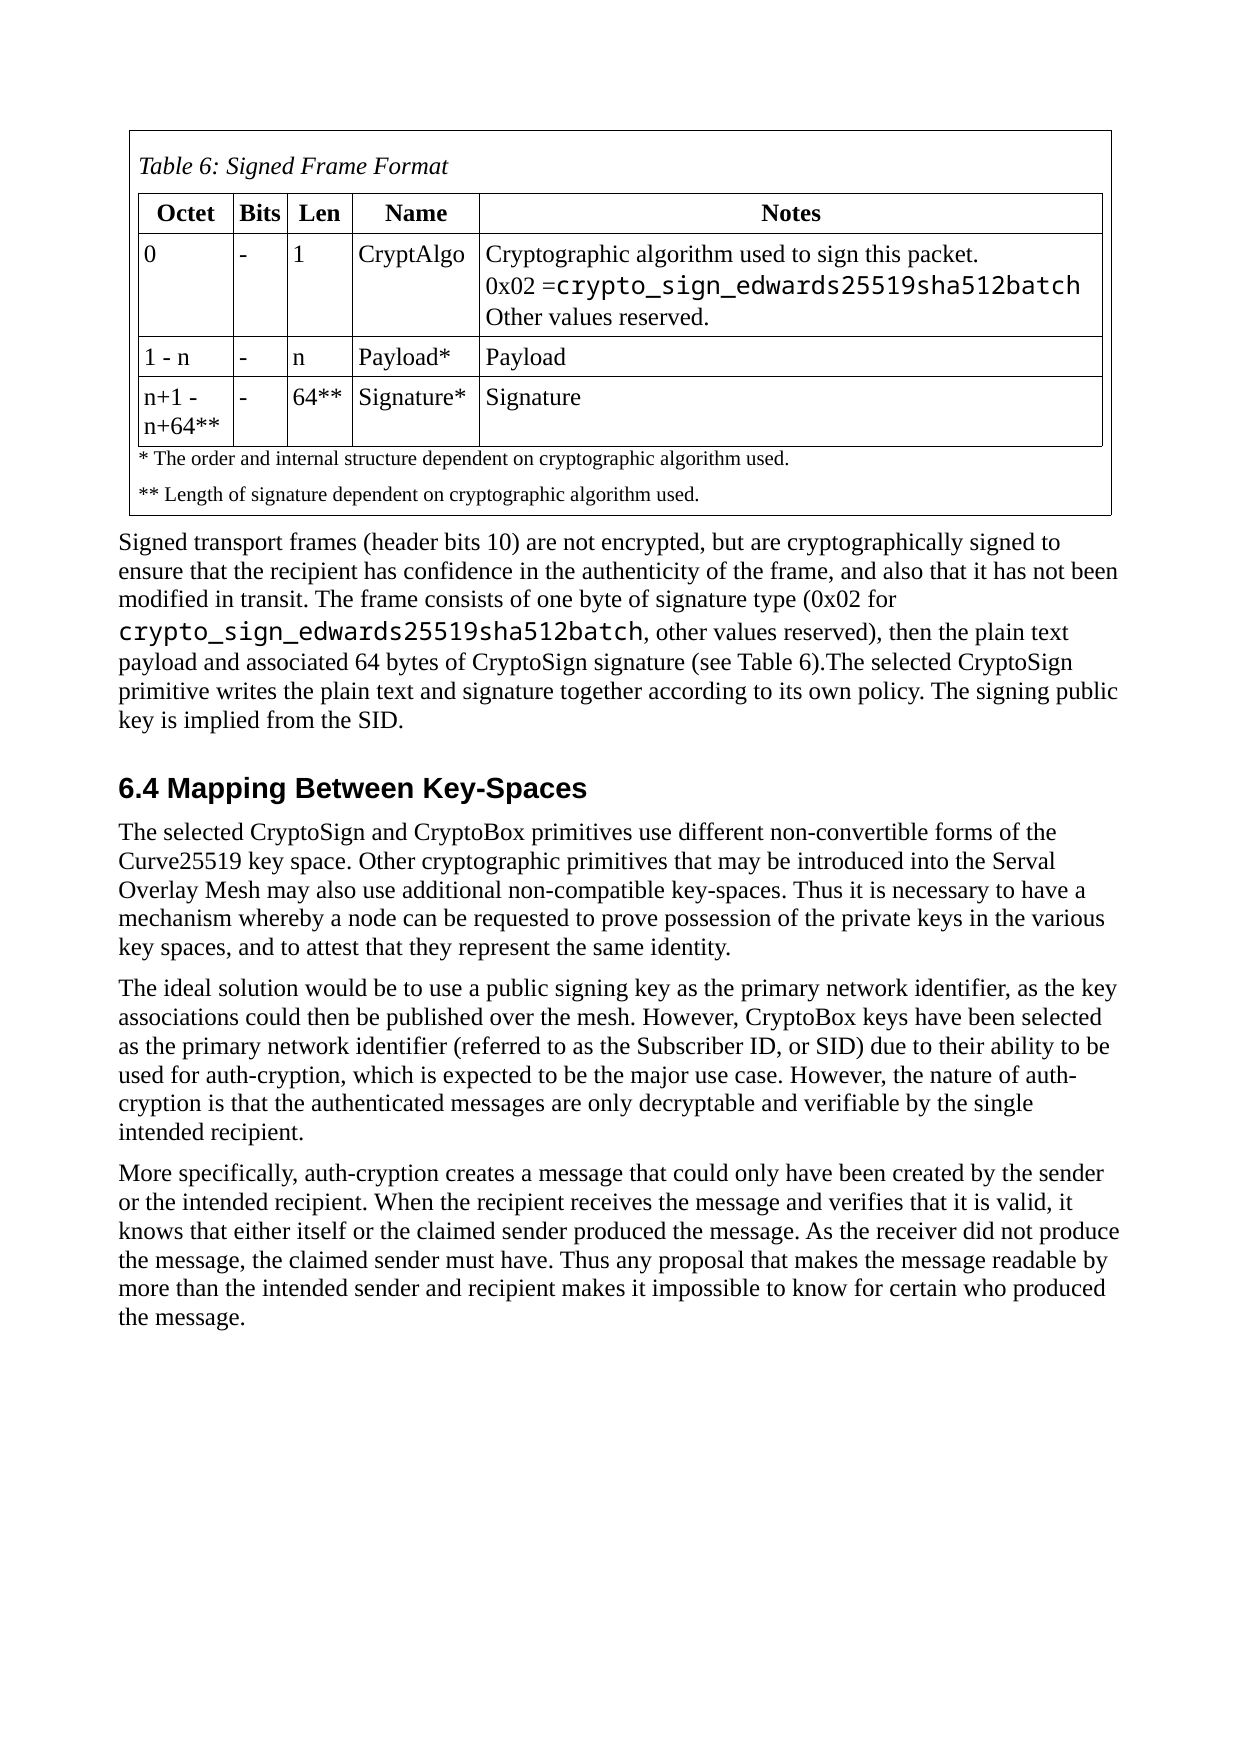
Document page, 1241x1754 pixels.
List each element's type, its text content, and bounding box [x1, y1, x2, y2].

text Signed transport frames (header bits 10) are not encrypted, but are cryptographically signed to ensure that the recipient has confidence in the authenticity of the frame, and also that it has not been modified in transit. The frame consists of one byte of signature type (0x02 for crypto_sign_edwards25519sha512batch, other values reserved), then the plain text payload and associated 64 bytes of CryptoSign signature (see Table 6).The selected CryptoSign primitive writes the plain text and signature together according to its own policy. The signing public key is implied from the SID. [118, 118, 1122, 734]
table_cell - [234, 377, 287, 446]
table_header Len [288, 194, 352, 233]
table_header Bits [234, 194, 287, 233]
table_cell 0 [139, 234, 233, 336]
text * The order and internal structure dependent on cryptographic algorithm used. [138, 447, 1102, 470]
table_cell - [234, 337, 287, 376]
table_header Name [353, 194, 479, 233]
table_cell n+1 - n+64** [139, 377, 233, 446]
table_cell Signature [480, 377, 1102, 446]
table_header Notes [480, 194, 1102, 233]
table_header Octet [139, 194, 233, 233]
table_cell 64** [288, 377, 352, 446]
text The ideal solution would be to use a public signing key as the primary network identifier, as the key associations could then be published over the mesh. However, CryptoBox keys have been selected as the primary network identifier (referred to as the Subscriber ID, or SID) due to their ability to be used for auth-cryption, which is expected to be the major use case. However, the nature of auth-cryption is that the authenticated messages are only decryptable and verifiable by the single intended recipient. [118, 973, 1122, 1146]
table_cell Signature* [353, 377, 479, 446]
table_cell Payload* [353, 337, 479, 376]
text The selected CryptoSign and CryptoBox primitives use different non-convertible forms of the Curve25519 key space. Other cryptographic primitives that may be introduced into the Serval Overlay Mesh may also use additional non-compatible key-spaces. Thus it is necessary to have a mechanism whereby a node can be requested to prove possession of the private keys in the various key spaces, and to attest that they represent the same identity. [118, 817, 1122, 961]
text ** Length of signature dependent on cryptographic algorithm used. [138, 482, 1102, 506]
table_cell Cryptographic algorithm used to sign this packet. 0x02 =crypto_sign_edwards25519sha512batch Other values reserved. [480, 234, 1102, 336]
text Table 6: Signed Frame Format [138, 151, 1102, 180]
table_cell 1 - n [139, 337, 233, 376]
table_cell n [288, 337, 352, 376]
table_cell CryptAlgo [353, 234, 479, 336]
text More specifically, auth-cryption creates a message that could only have been created by the sender or the intended recipient. When the recipient receives the message and verifies that it is valid, it knows that either itself or the claimed sender produced the message. As the receiver did not produce the message, the claimed sender must have. Thus any proposal that makes the message readable by more than the intended sender and recipient makes it impossible to know for certain who produced the message. [118, 1158, 1122, 1331]
table_cell - [234, 234, 287, 336]
table_cell Payload [480, 337, 1102, 376]
table_cell 1 [288, 234, 352, 336]
subtitle 6.4 Mapping Between Key-Spaces [118, 771, 1122, 805]
